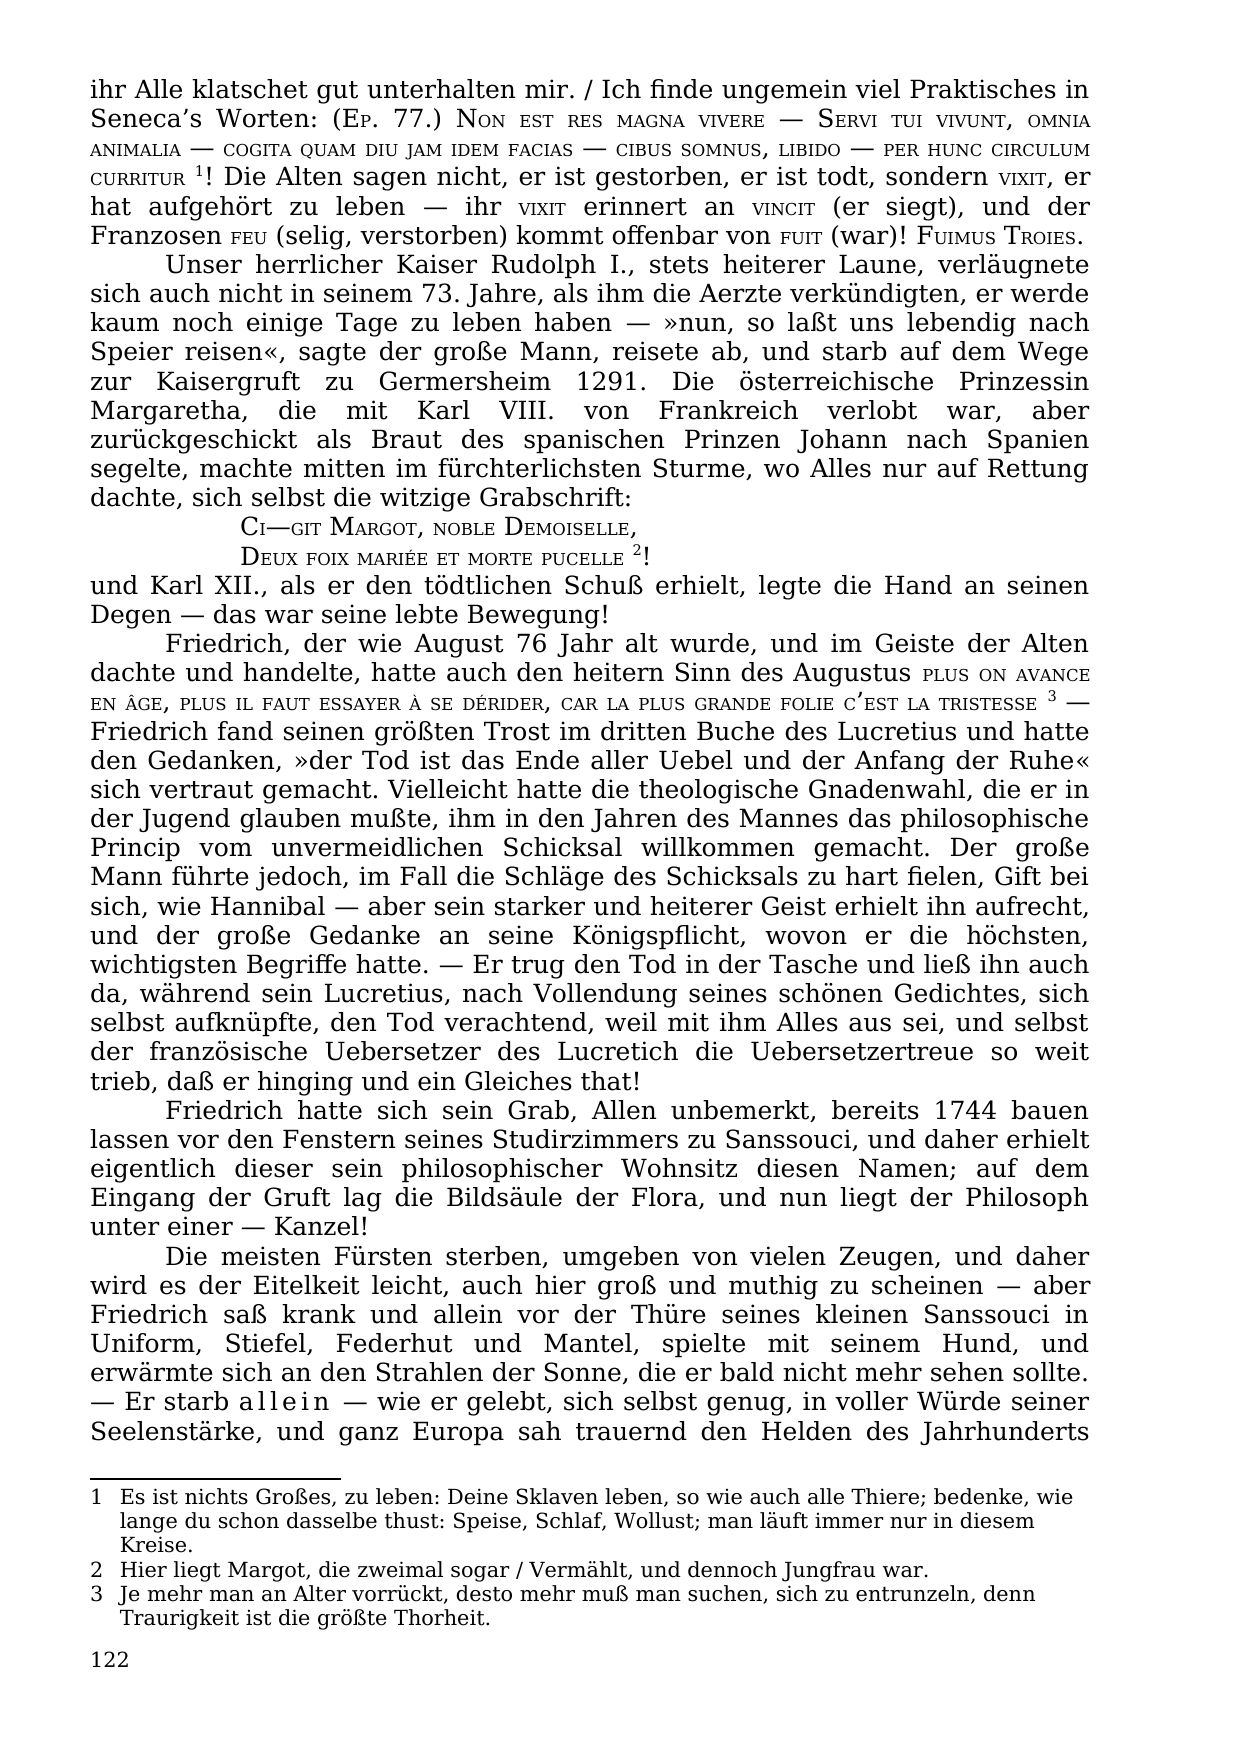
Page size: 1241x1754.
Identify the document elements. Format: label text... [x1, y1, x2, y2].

text Es ist nichts Großes, zu leben: Deine Sklaven leben, so wie auch alle Thiere; bedenke, wie lange du schon dasselbe thust: Speise, Schlaf, Wollust; man läuft immer nur in diesem Kreise. [90, 1485, 1091, 1558]
text Friedrich, der wie August 76 Jahr alt wurde, und im Geiste der Alten dachte und handelte, hatte auch den heitern Sinn des Augustus plus on avance en âge, plus il faut essayer à se dérider, car la plus grande folie c’est la tristesse — Friedrich fand seinen größten Trost im dritten Buche des Lucretius und hatte den Gedanken, »der Tod ist das Ende aller Uebel und der Anfang der Ruhe« sich vertraut gemacht. Vielleicht hatte die theologische Gnadenwahl, die er in der Jugend glauben mußte, ihm in den Jahren des Mannes das philosophische Princip vom unvermeidlichen Schicksal willkommen gemacht. Der große Mann führte jedoch, im Fall die Schläge des Schicksals zu hart fielen, Gift bei sich, wie Hannibal — aber sein starker und heiterer Geist erhielt ihn aufrecht, und der große Gedanke an seine Königspflicht, wovon er die höchsten, wichtigsten Begriffe hatte. — Er trug den Tod in der Tasche und ließ ihn auch da, während sein Lucretius, nach Vollendung seines schönen Gedichtes, sich selbst aufknüpfte, den Tod verachtend, weil mit ihm Alles aus sei, und selbst der französische Uebersetzer des Lucretich die Uebersetzertreue so weit trieb, daß er hinging und ein Gleiches that! [90, 629, 1091, 1096]
text und Karl XII., als er den tödtlichen Schuß erhielt, legte die Hand an seinen Degen — das war seine lebte Bewegung! [90, 571, 1091, 629]
text Friedrich hatte sich sein Grab, Allen unbemerkt, bereits 1744 bauen lassen vor den Fenstern seines Studirzimmers zu Sanssouci, und daher erhielt eigentlich dieser sein philosophischer Wohnsitz diesen Namen; auf dem Eingang der Gruft lag die Bildsäule der Flora, und nun liegt der Philosoph unter einer — Kanzel! [90, 1096, 1091, 1242]
text Je mehr man an Alter vorrückt, desto mehr muß man suchen, sich zu entrunzeln, denn Traurigkeit ist die größte Thorheit. [90, 1582, 1091, 1631]
text Die meisten Fürsten sterben, umgeben von vielen Zeugen, und daher wird es der Eitelkeit leicht, auch hier groß und muthig zu scheinen — aber Friedrich saß krank und allein vor der Thüre seines kleinen Sanssouci in Uniform, Stiefel, Federhut und Mantel, spielte mit seinem Hund, und erwärmte sich an den Strahlen der Sonne, die er bald nicht mehr sehen sollte. — Er starb allein — wie er gelebt, sich selbst genug, in voller Würde seiner Seelenstärke, und ganz Europa sah trauernd den Helden des Jahrhunderts [90, 1242, 1091, 1446]
text Deux foix mariée et morte pucelle ! [240, 542, 1091, 571]
text Unser herrlicher Kaiser Rudolph I., stets heiterer Laune, verläugnete sich auch nicht in seinem 73. Jahre, als ihm die Aerzte verkündigten, er werde kaum noch einige Tage zu leben haben — »nun, so laßt uns lebendig nach Speier reisen«, sagte der große Mann, reisete ab, und starb auf dem Wege zur Kaisergruft zu Germersheim 1291. Die österreichische Prinzessin Margaretha, die mit Karl VIII. von Frankreich verlobt war, aber zurückgeschickt als Braut des spanischen Prinzen Johann nach Spanien segelte, machte mitten im fürchterlichsten Sturme, wo Alles nur auf Rettung dachte, sich selbst die witzige Grabschrift: [90, 250, 1091, 512]
text Ci—git Margot, noble Demoiselle, [240, 512, 1091, 542]
text Hier liegt Margot, die zweimal sogar / Vermählt, und dennoch Jungfrau war. [90, 1558, 1091, 1582]
text ihr Alle klatschet gut unterhalten mir. / Ich finde ungemein viel Praktisches in Seneca’s Worten: (Ep. 77.) Non est res magna vivere — Servi tui vivunt, omnia animalia — cogita quam diu jam idem facias — cibus somnus, libido — per hunc circulum curritur ! Die Alten sagen nicht, er ist gestorben, er ist todt, sondern vixit, er hat aufgehört zu leben — ihr vixit erinnert an vincit (er siegt), und der Franzosen feu (selig, verstorben) kommt offenbar von fuit (war)! Fuimus Troies. [90, 75, 1091, 250]
